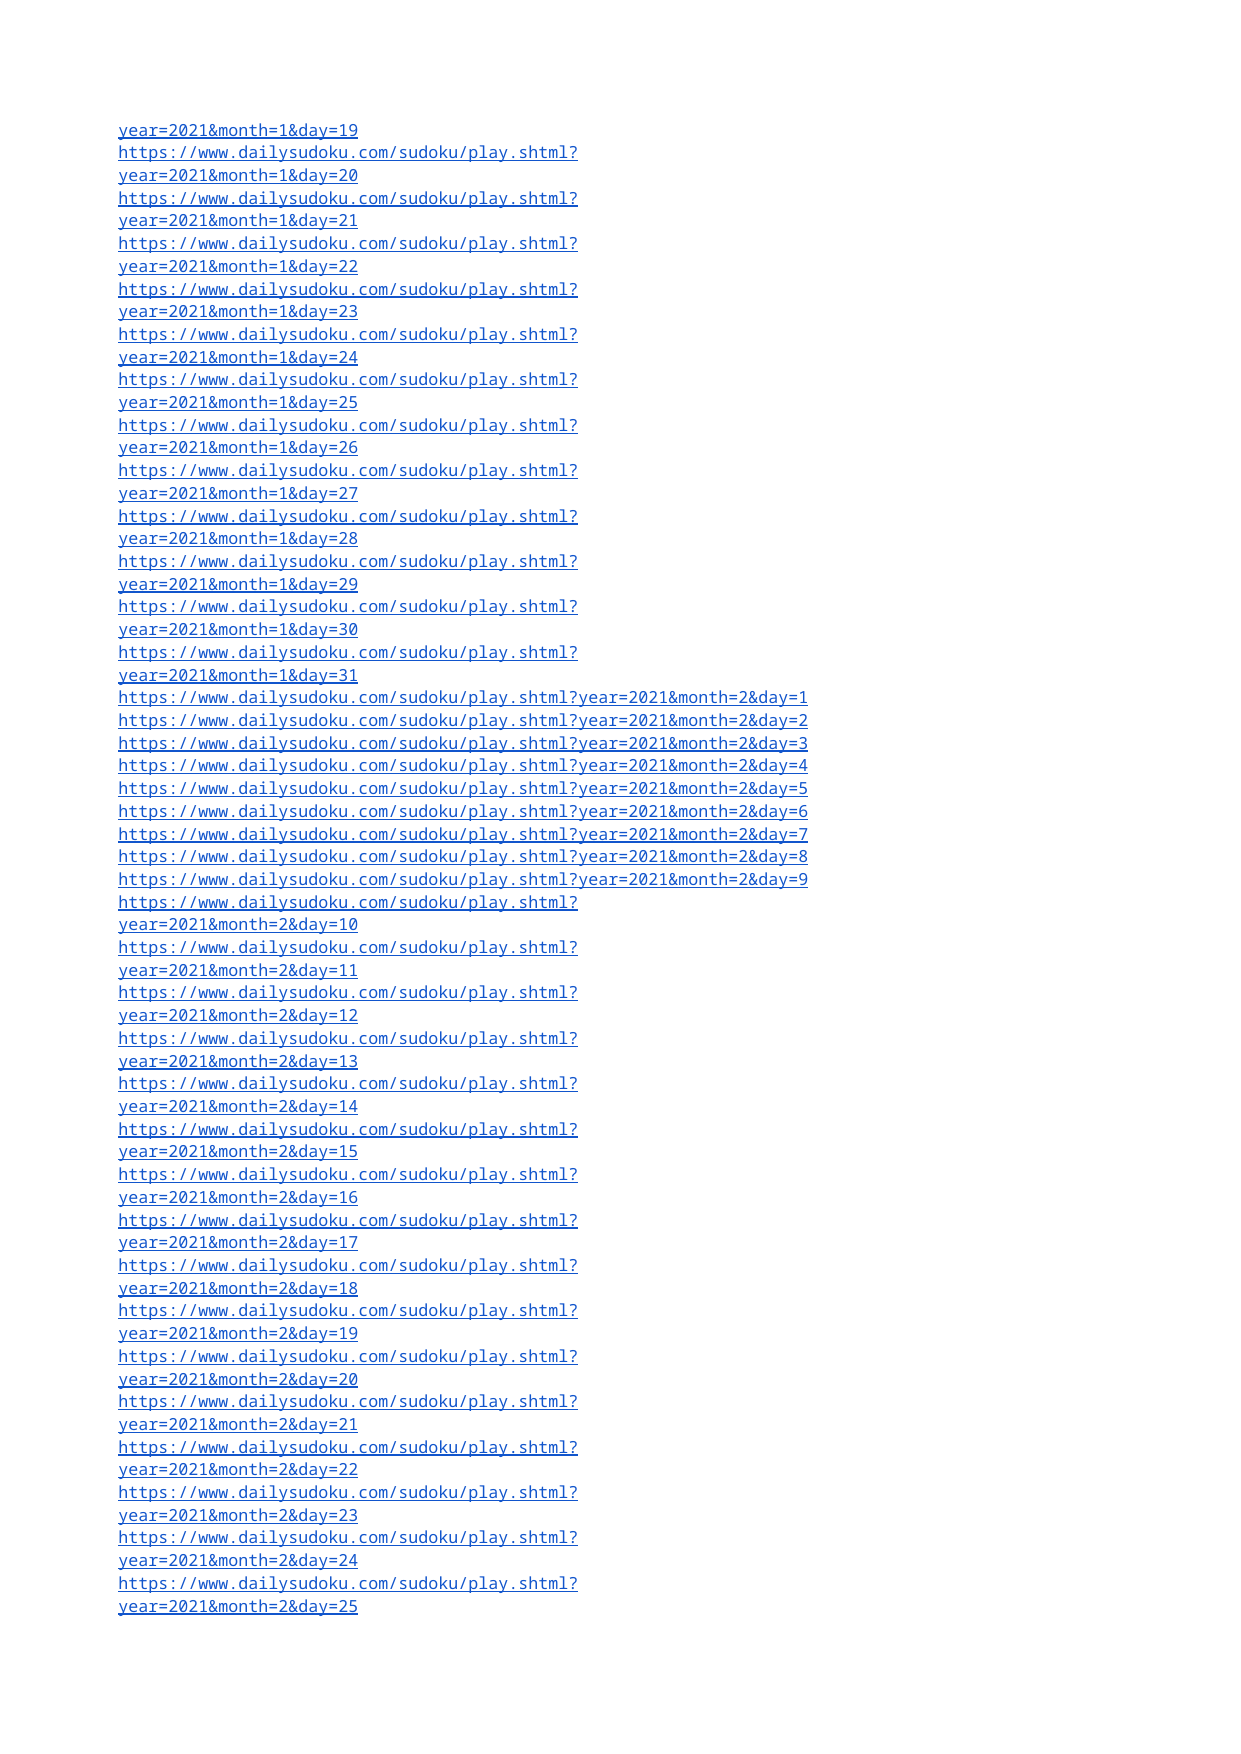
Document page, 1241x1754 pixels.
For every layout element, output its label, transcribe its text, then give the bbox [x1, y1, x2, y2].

table_cell https://www.dailysudoku.com/sudoku/play.shtml?year=2021&month=2&day=5 [118, 777, 812, 799]
table_cell https://www.dailysudoku.com/sudoku/play.shtml?year=2021&month=1&day=25 [118, 368, 812, 413]
table_cell https://www.dailysudoku.com/sudoku/play.shtml?year=2021&month=1&day=27 [118, 459, 812, 504]
table_cell https://www.dailysudoku.com/sudoku/play.shtml?year=2021&month=2&day=25 [118, 1571, 812, 1617]
table_cell https://www.dailysudoku.com/sudoku/play.shtml?year=2021&month=2&day=22 [118, 1435, 812, 1481]
table_cell https://www.dailysudoku.com/sudoku/play.shtml?year=2021&month=2&day=7 [118, 822, 812, 845]
table_cell https://www.dailysudoku.com/sudoku/play.shtml?year=2021&month=2&day=11 [118, 936, 812, 981]
table_cell https://www.dailysudoku.com/sudoku/play.shtml?year=2021&month=1&day=21 [118, 186, 812, 232]
table_cell https://www.dailysudoku.com/sudoku/play.shtml?year=2021&month=2&day=21 [118, 1390, 812, 1435]
table_cell https://www.dailysudoku.com/sudoku/play.shtml?year=2021&month=2&day=14 [118, 1072, 812, 1117]
table_cell https://www.dailysudoku.com/sudoku/play.shtml?year=2021&month=2&day=17 [118, 1208, 812, 1253]
table_cell https://www.dailysudoku.com/sudoku/play.shtml?year=2021&month=2&day=4 [118, 754, 812, 777]
table_cell https://www.dailysudoku.com/sudoku/play.shtml?year=2021&month=2&day=2 [118, 709, 812, 731]
table_cell https://www.dailysudoku.com/sudoku/play.shtml?year=2021&month=2&day=3 [118, 731, 812, 754]
table_cell https://www.dailysudoku.com/sudoku/play.shtml?year=2021&month=1&day=29 [118, 550, 812, 595]
table_cell https://www.dailysudoku.com/sudoku/play.shtml?year=2021&month=2&day=18 [118, 1254, 812, 1299]
table_cell https://www.dailysudoku.com/sudoku/play.shtml?year=2021&month=2&day=1 [118, 686, 812, 708]
table_cell https://www.dailysudoku.com/sudoku/play.shtml?year=2021&month=1&day=22 [118, 232, 812, 277]
table_cell https://www.dailysudoku.com/sudoku/play.shtml?year=2021&month=2&day=15 [118, 1117, 812, 1163]
table_cell https://www.dailysudoku.com/sudoku/play.shtml?year=2021&month=2&day=16 [118, 1163, 812, 1208]
table_cell https://www.dailysudoku.com/sudoku/play.shtml?year=2021&month=1&day=26 [118, 413, 812, 459]
table_cell https://www.dailysudoku.com/sudoku/play.shtml?year=2021&month=2&day=13 [118, 1026, 812, 1072]
table_cell https://www.dailysudoku.com/sudoku/play.shtml?year=2021&month=1&day=20 [118, 141, 812, 186]
table_cell https://www.dailysudoku.com/sudoku/play.shtml?year=2021&month=2&day=19 [118, 1299, 812, 1344]
table_cell https://www.dailysudoku.com/sudoku/play.shtml?year=2021&month=2&day=6 [118, 799, 812, 822]
table_cell https://www.dailysudoku.com/sudoku/play.shtml?year=2021&month=1&day=30 [118, 595, 812, 640]
table_cell https://www.dailysudoku.com/sudoku/play.shtml?year=2021&month=2&day=23 [118, 1481, 812, 1526]
table_cell https://www.dailysudoku.com/sudoku/play.shtml?year=2021&month=2&day=20 [118, 1344, 812, 1390]
table_cell https://www.dailysudoku.com/sudoku/play.shtml?year=2021&month=2&day=10 [118, 890, 812, 936]
table_cell https://www.dailysudoku.com/sudoku/play.shtml?year=2021&month=2&day=12 [118, 981, 812, 1026]
table_cell https://www.dailysudoku.com/sudoku/play.shtml?year=2021&month=2&day=8 [118, 845, 812, 867]
table_cell https://www.dailysudoku.com/sudoku/play.shtml?year=2021&month=2&day=9 [118, 868, 812, 890]
table_cell https://www.dailysudoku.com/sudoku/play.shtml?year=2021&month=2&day=24 [118, 1526, 812, 1571]
table_cell year=2021&month=1&day=19 [118, 118, 812, 141]
table_cell https://www.dailysudoku.com/sudoku/play.shtml?year=2021&month=1&day=31 [118, 640, 812, 686]
table_cell https://www.dailysudoku.com/sudoku/play.shtml?year=2021&month=1&day=24 [118, 323, 812, 368]
table_cell https://www.dailysudoku.com/sudoku/play.shtml?year=2021&month=1&day=23 [118, 277, 812, 322]
table_cell https://www.dailysudoku.com/sudoku/play.shtml?year=2021&month=1&day=28 [118, 504, 812, 549]
